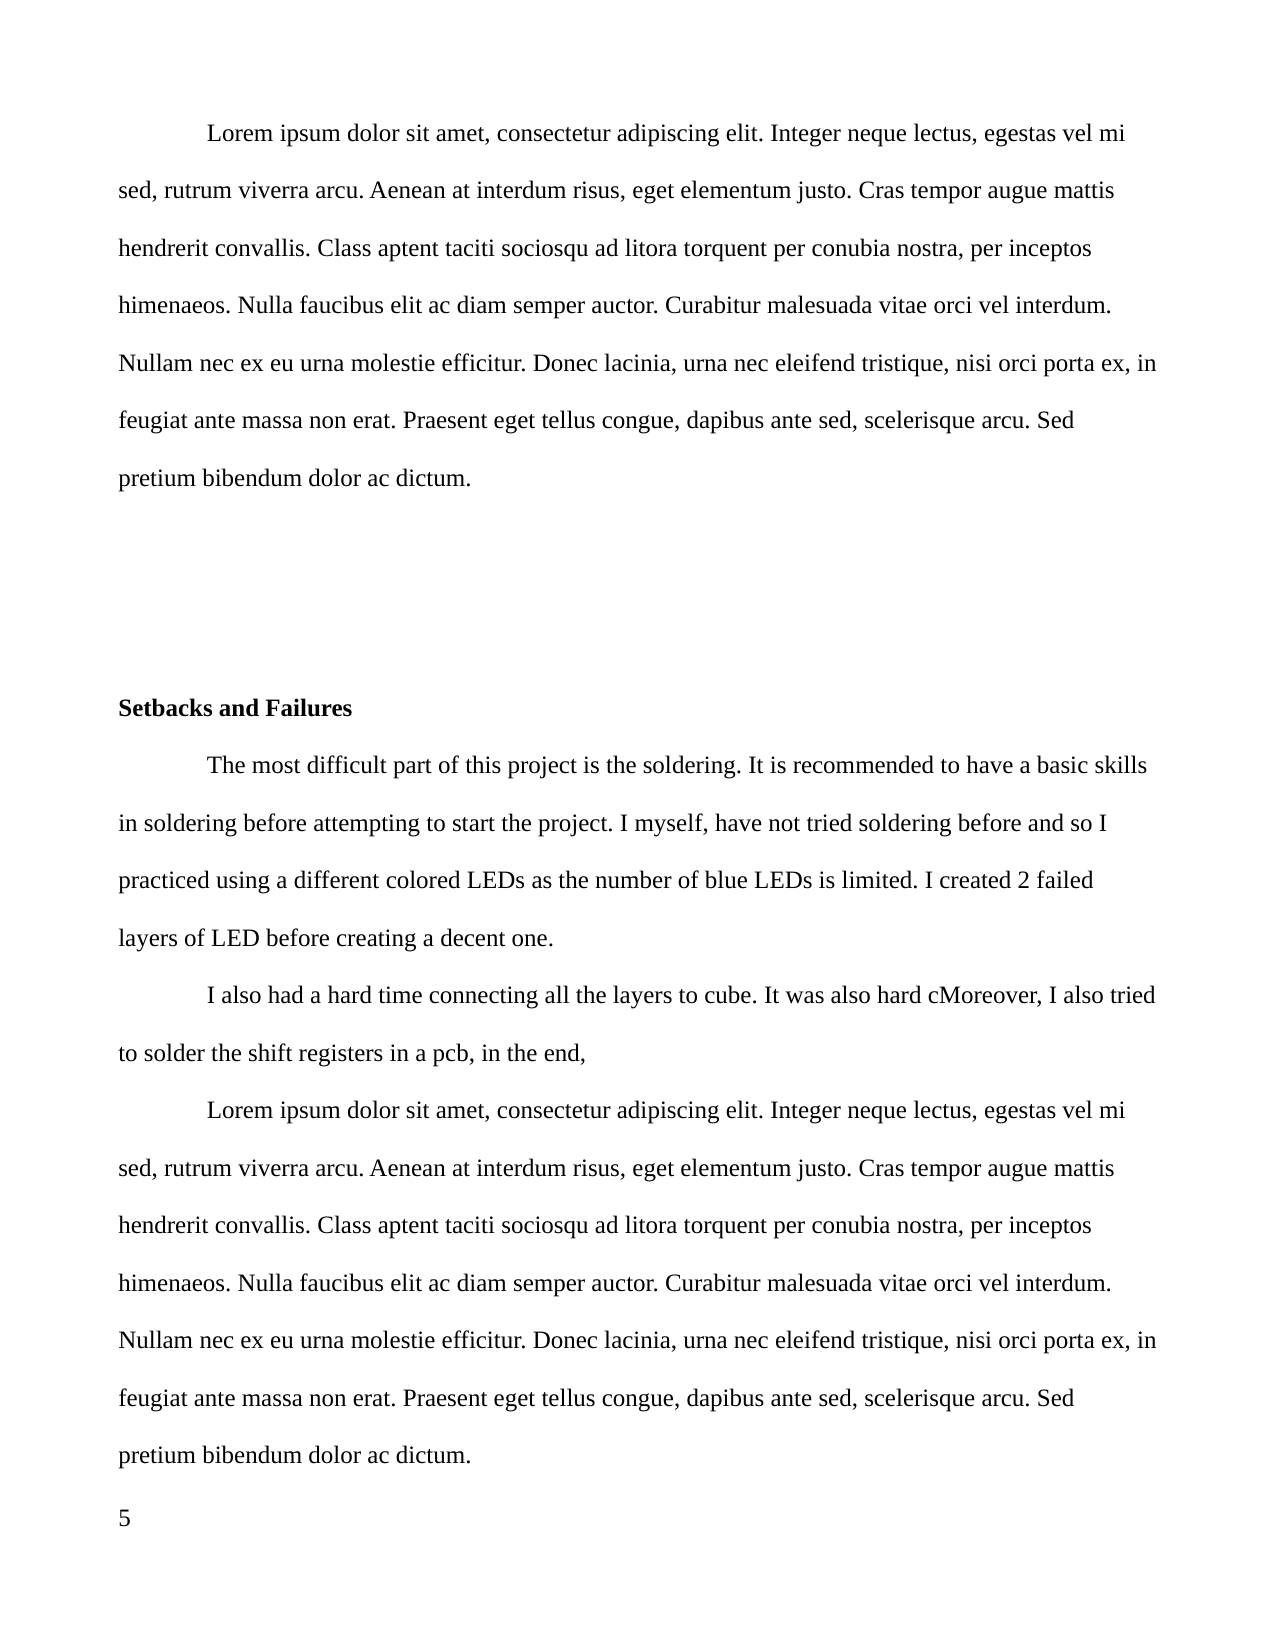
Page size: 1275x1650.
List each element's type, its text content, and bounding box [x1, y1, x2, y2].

text Lorem ipsum dolor sit amet, consectetur adipiscing elit. Integer neque lectus, egestas vel mi sed, rutrum viverra arcu. Aenean at interdum risus, eget elementum justo. Cras tempor augue mattis hendrerit convallis. Class aptent taciti sociosqu ad litora torquent per conubia nostra, per inceptos himenaeos. Nulla faucibus elit ac diam semper auctor. Curabitur malesuada vitae orci vel interdum. Nullam nec ex eu urna molestie efficitur. Donec lacinia, urna nec eleifend tristique, nisi orci porta ex, in feugiat ante massa non erat. Praesent eget tellus congue, dapibus ante sed, scelerisque arcu. Sed pretium bibendum dolor ac dictum. [118, 1096, 1157, 1469]
text Setbacks and Failures [118, 693, 1157, 722]
text Lorem ipsum dolor sit amet, consectetur adipiscing elit. Integer neque lectus, egestas vel mi sed, rutrum viverra arcu. Aenean at interdum risus, eget elementum justo. Cras tempor augue mattis hendrerit convallis. Class aptent taciti sociosqu ad litora torquent per conubia nostra, per inceptos himenaeos. Nulla faucibus elit ac diam semper auctor. Curabitur malesuada vitae orci vel interdum. Nullam nec ex eu urna molestie efficitur. Donec lacinia, urna nec eleifend tristique, nisi orci porta ex, in feugiat ante massa non erat. Praesent eget tellus congue, dapibus ante sed, scelerisque arcu. Sed pretium bibendum dolor ac dictum. [118, 118, 1157, 492]
text The most difficult part of this project is the soldering. It is recommended to have a basic skills in soldering before attempting to start the project. I myself, have not tried soldering before and so I practiced using a different colored LEDs as the number of blue LEDs is limited. I created 2 failed layers of LED before creating a decent one. [118, 751, 1157, 952]
text I also had a hard time connecting all the layers to cube. It was also hard cMoreover, I also tried to solder the shift registers in a pcb, in the end, [118, 981, 1157, 1067]
